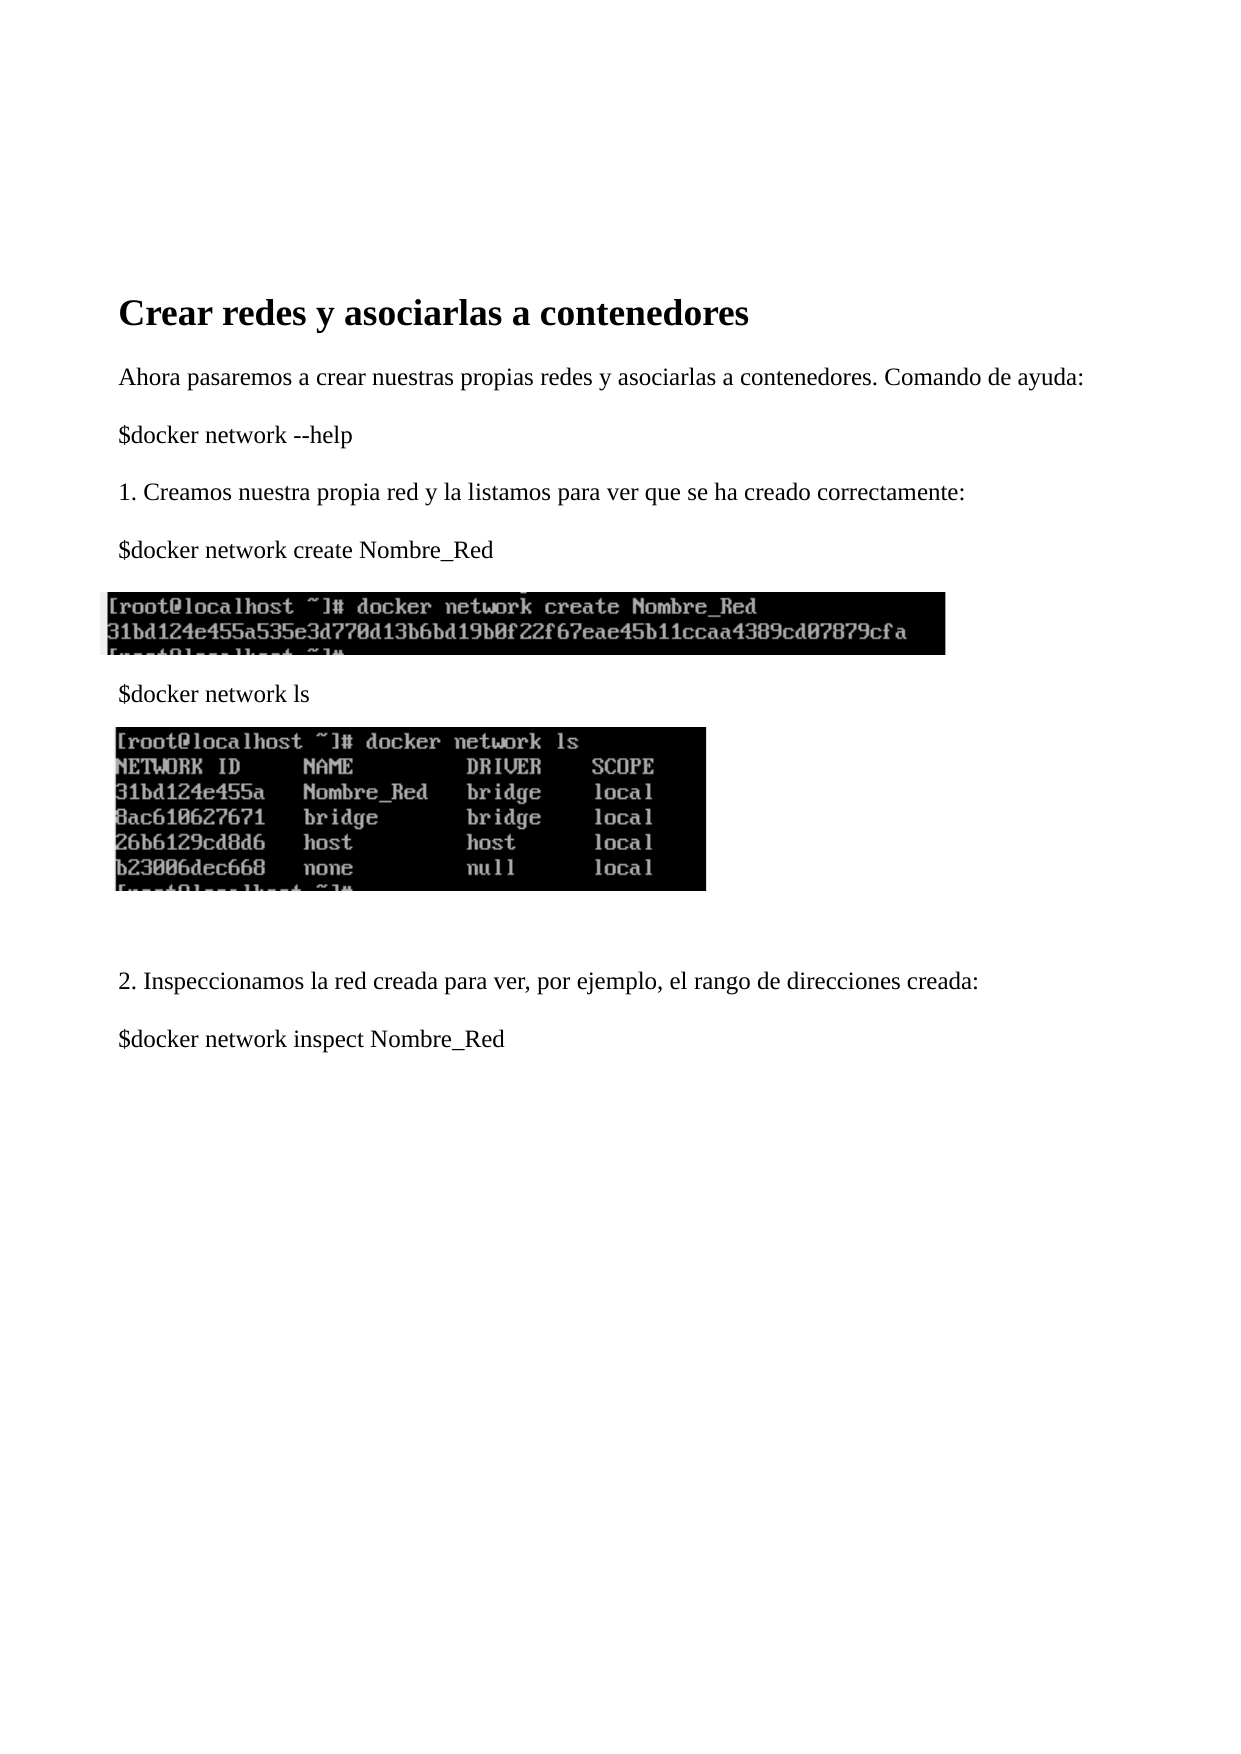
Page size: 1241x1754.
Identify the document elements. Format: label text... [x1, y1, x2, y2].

picture [113, 727, 707, 891]
text 2. Inspeccionamos la red creada para ver, por ejemplo, el rango de direcciones creada: [118, 966, 1122, 995]
text Crear redes y asociarlas a contenedores [118, 291, 1122, 334]
text $docker network ls [118, 679, 1122, 707]
text 1. Creamos nuestra propia red y la listamos para ver que se ha creado correctamente: [118, 477, 1122, 506]
text $docker network create Nombre_Red [118, 535, 1122, 564]
text Ahora pasaremos a crear nuestras propias redes y asociarlas a contenedores. Comando de ayuda: [118, 362, 1122, 391]
text $docker network --help [118, 420, 1122, 449]
text $docker network inspect Nombre_Red [118, 1024, 1122, 1052]
picture [100, 592, 946, 655]
